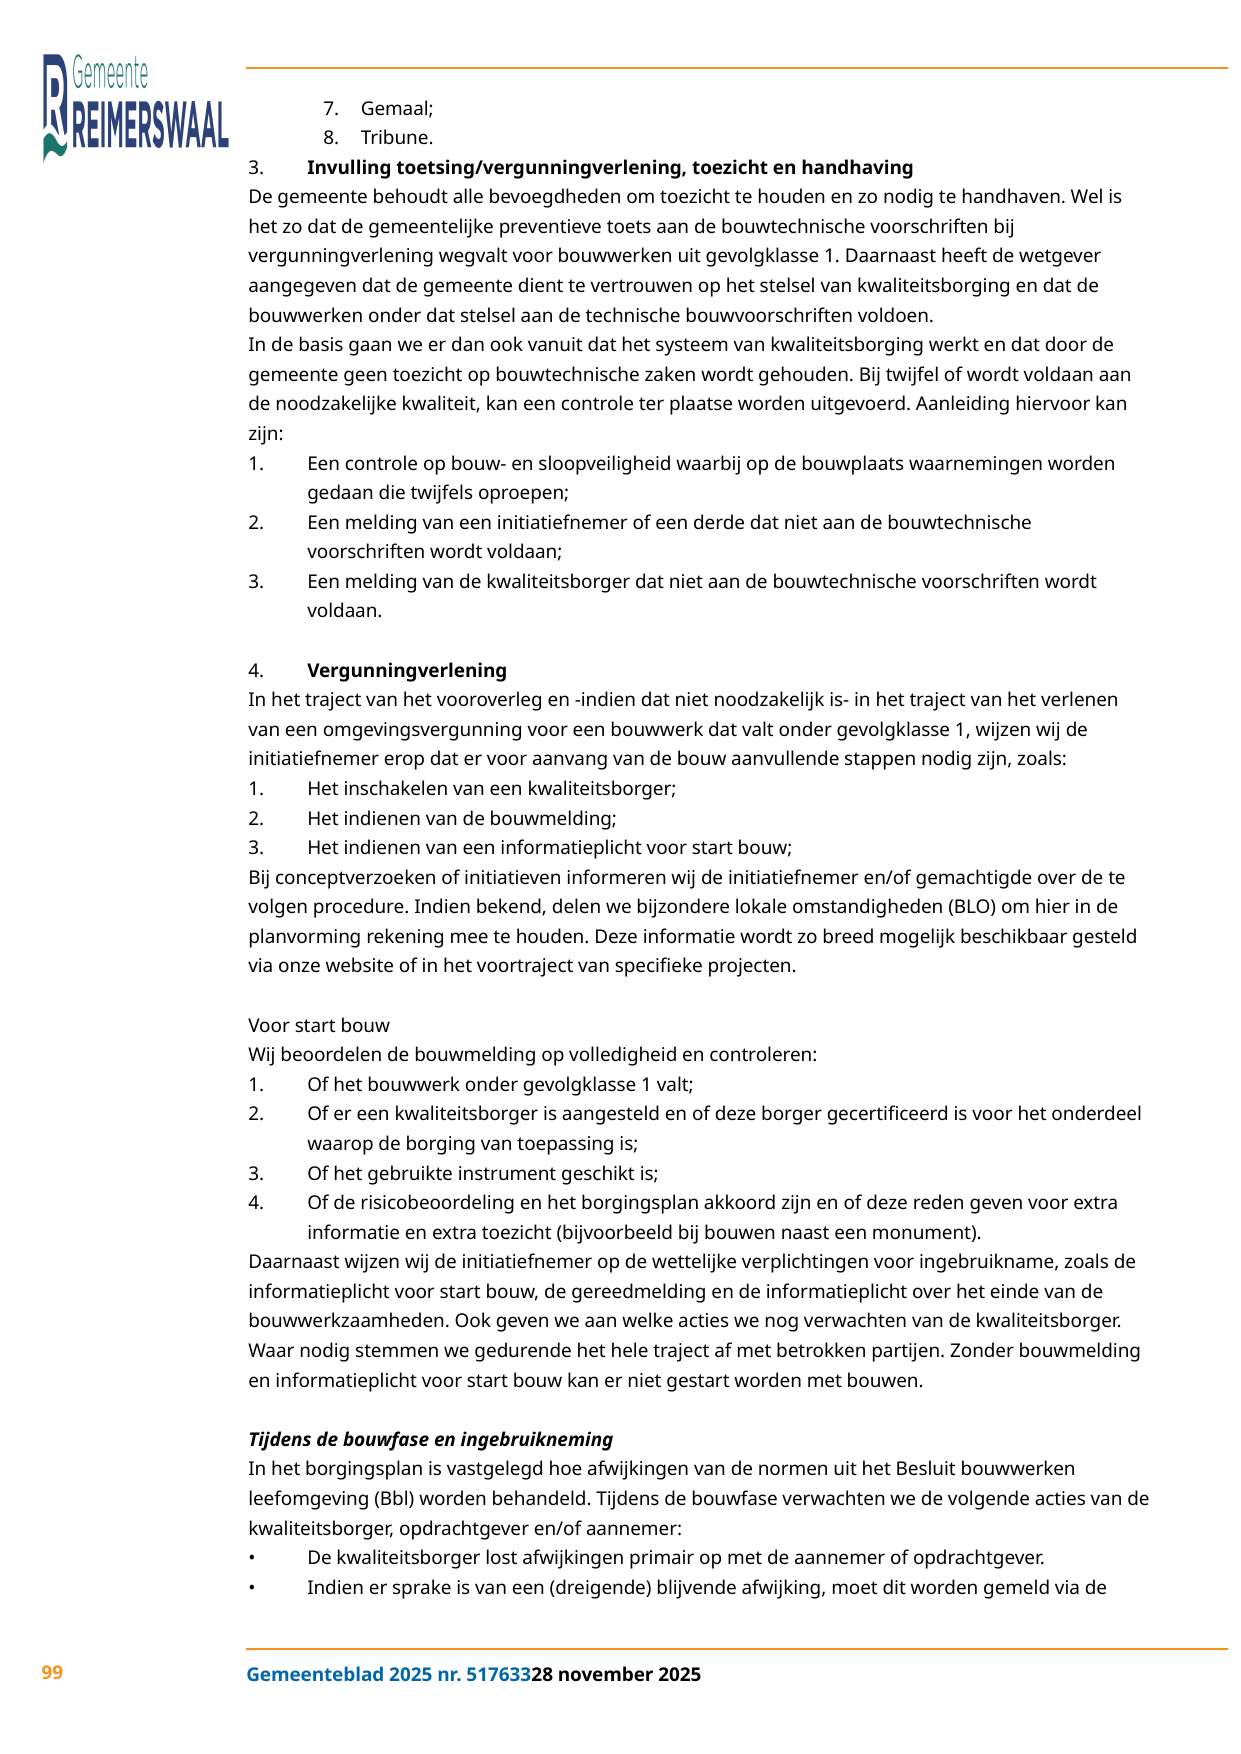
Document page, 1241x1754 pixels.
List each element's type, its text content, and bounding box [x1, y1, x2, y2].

text In het borgingsplan is vastgelegd hoe afwijkingen van de normen uit het Besluit bouwwerken leefomgeving (Bbl) worden behandeld. Tijdens de bouwfase verwachten we de volgende acties van de kwaliteitsborger, opdrachtgever en/of aannemer: [248, 1456, 1152, 1541]
list Vergunningverlening [248, 657, 1152, 683]
list Het indienen van een informatieplicht voor start bouw; [248, 834, 1152, 860]
text Bij conceptverzoeken of initiatieven informeren wij de initiatiefnemer en/of gemachtigde over de te volgen procedure. Indien bekend, delen we bijzondere lokale omstandigheden (BLO) om hier in de planvorming rekening mee te houden. Deze informatie wordt zo breed mogelijk beschikbaar gesteld via onze website of in het voortraject van specifieke projecten. [248, 864, 1152, 978]
text Wij beoordelen de bouwmelding op volledigheid en controleren: [248, 1041, 1152, 1067]
list Het indienen van de bouwmelding; [248, 805, 1152, 831]
list Een melding van de kwaliteitsborger dat niet aan de bouwtechnische voorschriften wordt voldaan. [248, 568, 1152, 623]
list Of het gebruikte instrument geschikt is; [248, 1160, 1152, 1186]
text Tijdens de bouwfase en ingebruikneming [248, 1426, 1152, 1452]
list Tribune. [323, 124, 1152, 150]
list Het inschakelen van een kwaliteitsborger; [248, 775, 1152, 801]
list Een controle op bouw- en sloopveiligheid waarbij op de bouwplaats waarnemingen worden gedaan die twijfels oproepen; [248, 450, 1152, 505]
list Of het bouwwerk onder gevolgklasse 1 valt; [248, 1071, 1152, 1097]
list Indien er sprake is van een (dreigende) blijvende afwijking, moet dit worden gemeld via de [248, 1574, 1152, 1600]
text In de basis gaan we er dan ook vanuit dat het systeem van kwaliteitsborging werkt en dat door de gemeente geen toezicht op bouwtechnische zaken wordt gehouden. Bij twijfel of wordt voldaan aan de noodzakelijke kwaliteit, kan een controle ter plaatse worden uitgevoerd. Aanleiding hiervoor kan zijn: [248, 331, 1152, 446]
text Voor start bouw [248, 1012, 1152, 1038]
list Gemaal; [323, 95, 1152, 121]
list Invulling toetsing/vergunningverlening, toezicht en handhaving [248, 154, 1152, 180]
text Daarnaast wijzen wij de initiatiefnemer op de wettelijke verplichtingen voor ingebruikname, zoals de informatieplicht voor start bouw, de gereedmelding en de informatieplicht over het einde van de bouwwerkzaamheden. Ook geven we aan welke acties we nog verwachten van de kwaliteitsborger. Waar nodig stemmen we gedurende het hele traject af met betrokken partijen. Zonder bouwmelding en informatieplicht voor start bouw kan er niet gestart worden met bouwen. [248, 1248, 1152, 1393]
picture [41, 47, 231, 172]
list Of er een kwaliteitsborger is aangesteld en of deze borger gecertificeerd is voor het onderdeel waarop de borging van toepassing is; [248, 1101, 1152, 1156]
text De gemeente behoudt alle bevoegdheden om toezicht te houden en zo nodig te handhaven. Wel is het zo dat de gemeentelijke preventieve toets aan de bouwtechnische voorschriften bij vergunningverlening wegvalt voor bouwwerken uit gevolgklasse 1. Daarnaast heeft de wetgever aangegeven dat de gemeente dient te vertrouwen op het stelsel van kwaliteitsborging en dat de bouwwerken onder dat stelsel aan de technische bouwvoorschriften voldoen. [248, 183, 1152, 328]
text In het traject van het vooroverleg en -indien dat niet noodzakelijk is- in het traject van het verlenen van een omgevingsvergunning voor een bouwwerk dat valt onder gevolgklasse 1, wijzen wij de initiatiefnemer erop dat er voor aanvang van de bouw aanvullende stappen nodig zijn, zoals: [248, 686, 1152, 771]
list Of de risicobeoordeling en het borgingsplan akkoord zijn en of deze reden geven voor extra informatie en extra toezicht (bijvoorbeeld bij bouwen naast een monument). [248, 1189, 1152, 1245]
list De kwaliteitsborger lost afwijkingen primair op met de aannemer of opdrachtgever. [248, 1544, 1152, 1570]
list Een melding van een initiatiefnemer of een derde dat niet aan de bouwtechnische voorschriften wordt voldaan; [248, 509, 1152, 564]
